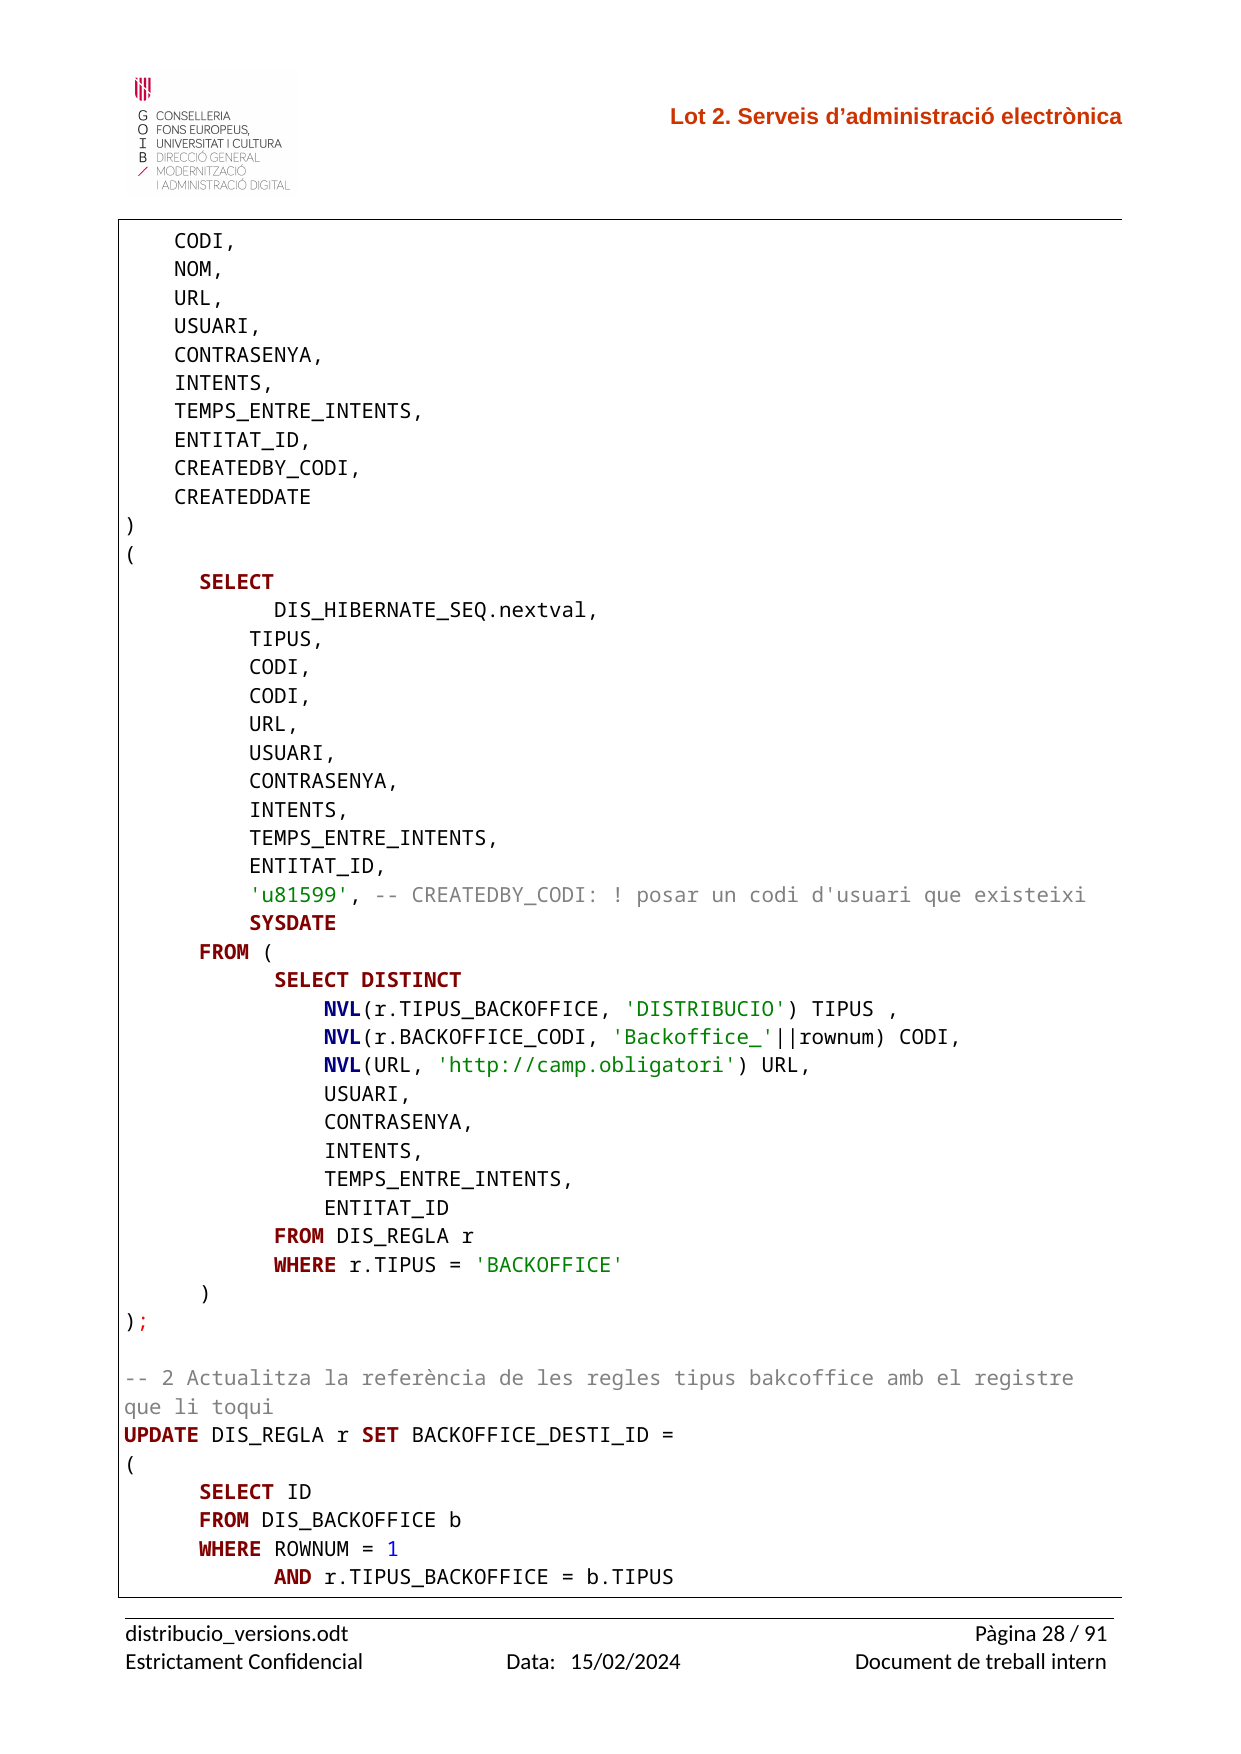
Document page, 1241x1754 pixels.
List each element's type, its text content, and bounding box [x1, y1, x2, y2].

picture [126, 70, 299, 197]
table_header CODI, NOM, URL, USUARI, CONTRASENYA, INTENTS, TEMPS_ENTRE_INTENTS, ENTITAT_ID, CREATEDBY_CODI, CREATEDDATE ) ( SELECT DIS_HIBERNATE_SEQ.nextval, TIPUS, CODI, CODI, URL, USUARI, CONTRASENYA, INTENTS, TEMPS_ENTRE_INTENTS, ENTITAT_ID, 'u81599', -- CREATEDBY_CODI: ! posar un codi d'usuari que existeixi SYSDATE FROM ( SELECT DISTINCT NVL(r.TIPUS_BACKOFFICE, 'DISTRIBUCIO') TIPUS , NVL(r.BACKOFFICE_CODI, 'Backoffice_'||rownum) CODI, NVL(URL, 'http://camp.obligatori') URL, USUARI, CONTRASENYA, INTENTS, TEMPS_ENTRE_INTENTS, ENTITAT_ID FROM DIS_REGLA r WHERE r.TIPUS = 'BACKOFFICE' ) ); -- 2 Actualitza la referència de les regles tipus bakcoffice amb el registre que li toqui UPDATE DIS_REGLA r SET BACKOFFICE_DESTI_ID = ( SELECT ID FROM DIS_BACKOFFICE b WHERE ROWNUM = 1 AND r.TIPUS_BACKOFFICE = b.TIPUS [119, 220, 1122, 1597]
